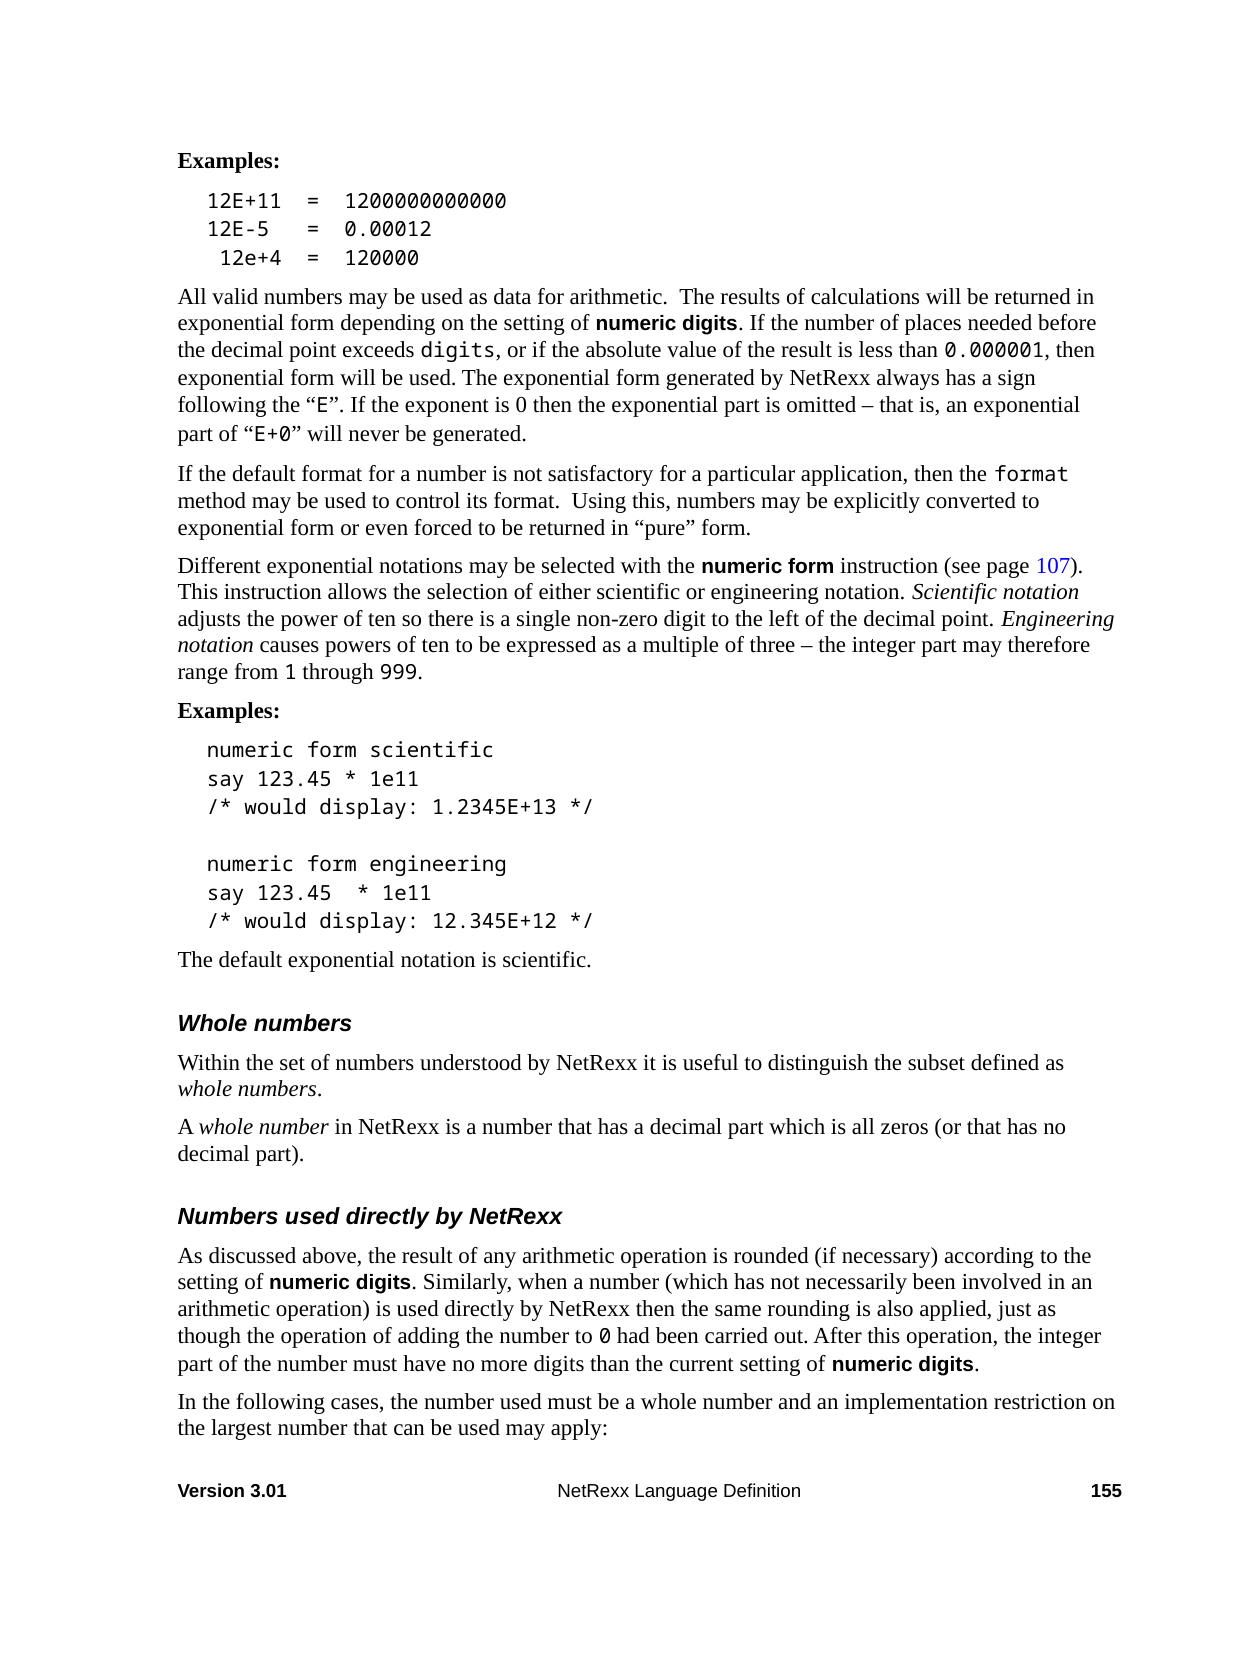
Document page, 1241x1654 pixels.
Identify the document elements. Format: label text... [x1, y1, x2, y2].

text If the default format for a number is not satisfactory for a particular application, then the format method may be used to control its format. Using this, numbers may be explicitly converted to exponential form or even forced to be returned in “pure” form. [177, 459, 1122, 540]
subtitle Whole numbers [177, 1009, 1122, 1036]
text All valid numbers may be used as data for arithmetic. The results of calculations will be returned in exponential form depending on the setting of numeric digits. If the number of places needed before the decimal point exceeds digits, or if the absolute value of the result is less than 0.000001, then exponential form will be used. The exponential form generated by NetRexx always has a sign following the “E”. If the exponent is 0 then the exponential part is omitted – that is, an exponential part of “E+0” will never be generated. [177, 283, 1122, 447]
text In the following cases, the number used must be a whole number and an implementation restriction on the largest number that can be used may apply: [177, 1388, 1122, 1440]
text A whole number in NetRexx is a number that has a decimal part which is all zeros (or that has no decimal part). [177, 1113, 1122, 1166]
text Within the set of numbers understood by NetRexx it is useful to distinguish the subset defined as whole numbers. [177, 1049, 1122, 1102]
text 12E+11 = 1200000000000 12E-5 = 0.00012 12e+4 = 120000 [207, 186, 1122, 271]
text Examples: [177, 148, 1122, 174]
text numeric form scientific say 123.45 * 1e11 /* would display: 1.2345E+13 */ numeric form engineering say 123.45 * 1e11 /* would display: 12.345E+12 */ [207, 736, 1122, 935]
text Examples: [177, 697, 1122, 724]
text Different exponential notations may be selected with the numeric form instruction (see page 105). This instruction allows the selection of either scientific or engineering notation. Scientific notation adjusts the power of ten so there is a single non-zero digit to the left of the decimal point. Engineering notation causes powers of ten to be expressed as a multiple of three – the integer part may therefore range from 1 through 999. [177, 552, 1122, 686]
text As discussed above, the result of any arithmetic operation is rounded (if necessary) according to the setting of numeric digits. Similarly, when a number (which has not necessarily been involved in an arithmetic operation) is used directly by NetRexx then the same rounding is also applied, just as though the operation of adding the number to 0 had been carried out. After this operation, the integer part of the number must have no more digits than the current setting of numeric digits. [177, 1242, 1122, 1376]
text The default exponential notation is scientific. [177, 946, 1122, 973]
subtitle Numbers used directly by NetRexx [177, 1203, 1122, 1229]
